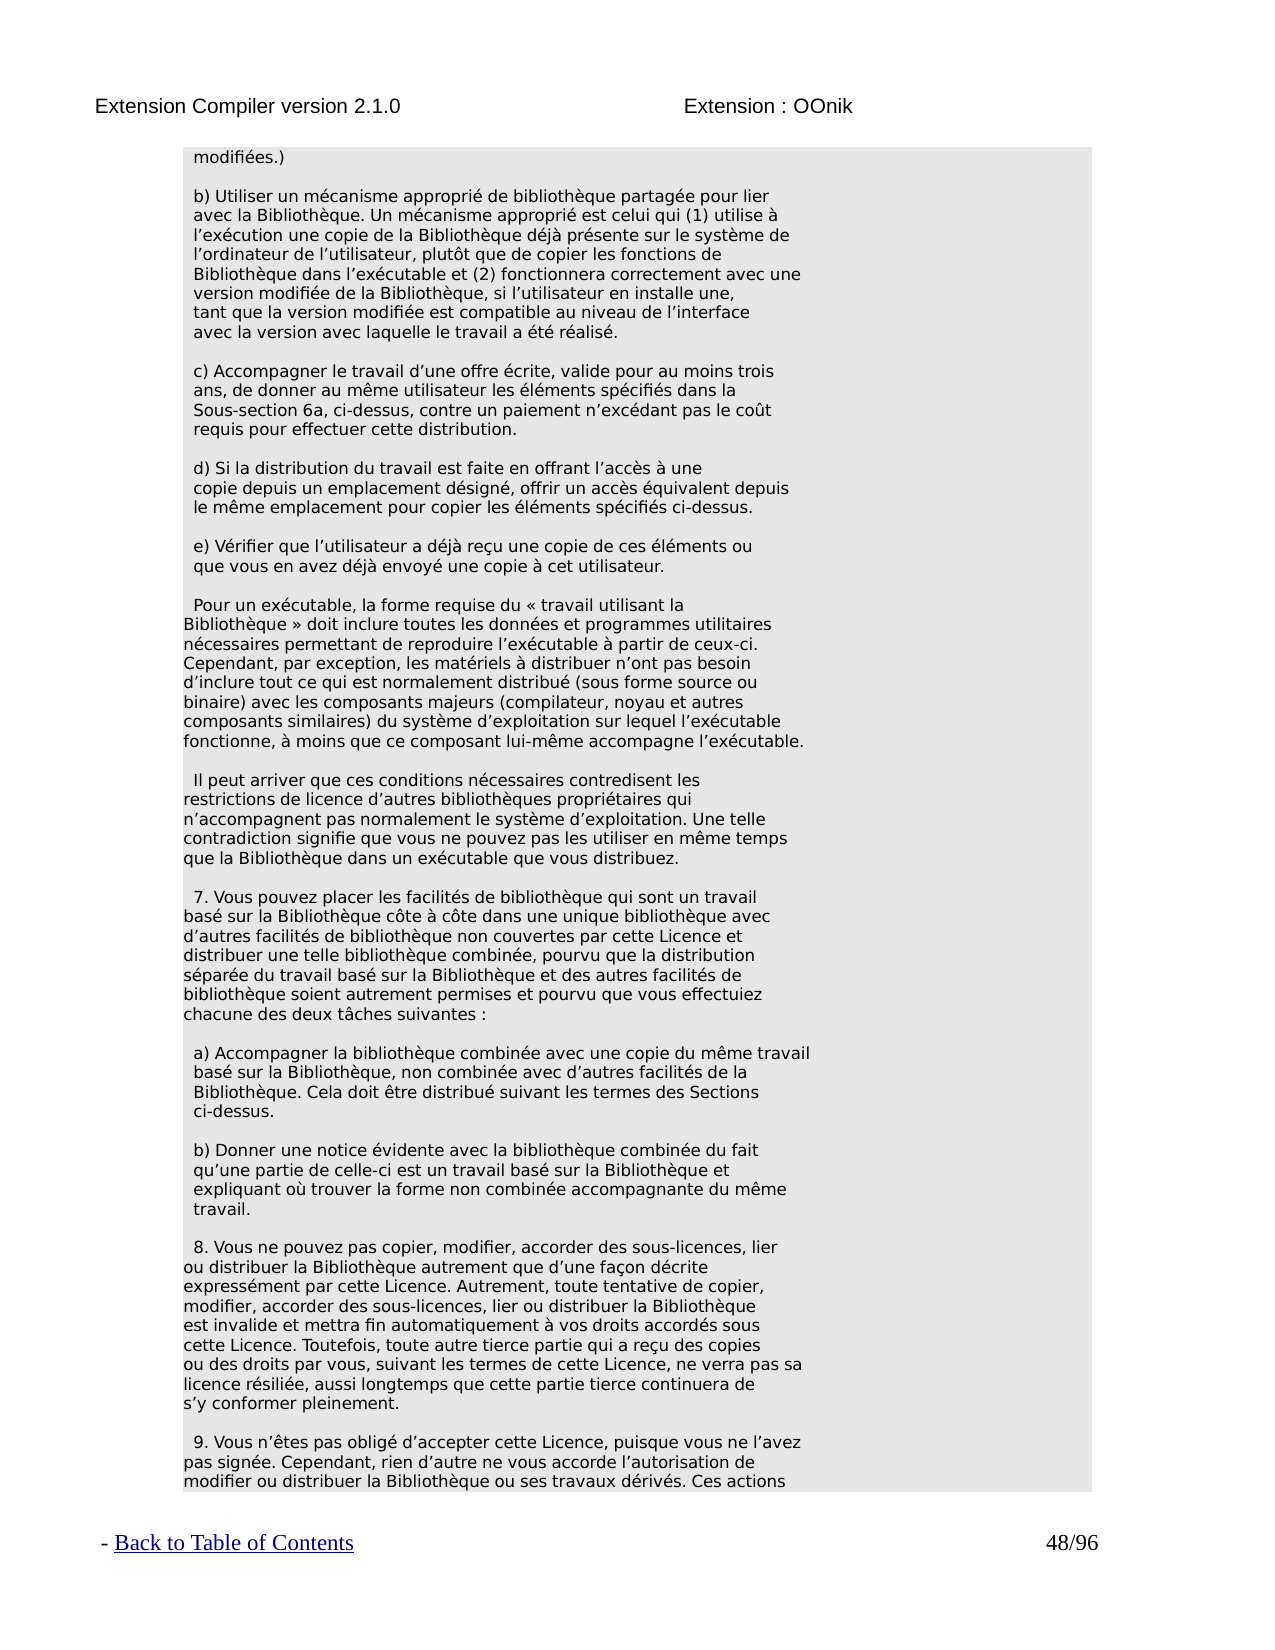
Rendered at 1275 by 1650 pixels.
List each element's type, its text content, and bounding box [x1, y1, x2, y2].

text fonctionne, à moins que ce composant lui-même accompagne l’exécutable. [183, 732, 1092, 751]
text 9. Vous n’êtes pas obligé d’accepter cette Licence, puisque vous ne l’avez [183, 1433, 1092, 1453]
text pas signée. Cependant, rien d’autre ne vous accorde l’autorisation de [183, 1453, 1092, 1472]
text l’ordinateur de l’utilisateur, plutôt que de copier les fonctions de [183, 245, 1092, 264]
text n’accompagnent pas normalement le système d’exploitation. Une telle [183, 810, 1092, 829]
text copie depuis un emplacement désigné, offrir un accès équivalent depuis [183, 479, 1092, 498]
text Bibliothèque » doit inclure toutes les données et programmes utilitaires [183, 615, 1092, 634]
text d) Si la distribution du travail est faite en offrant l’accès à une [183, 459, 1092, 479]
text ou des droits par vous, suivant les termes de cette Licence, ne verra pas sa [183, 1355, 1092, 1375]
text Il peut arriver que ces conditions nécessaires contredisent les [183, 771, 1092, 790]
text composants similaires) du système d’exploitation sur lequel l’exécutable [183, 712, 1092, 732]
text modifier, accorder des sous-licences, lier ou distribuer la Bibliothèque [183, 1297, 1092, 1316]
text d’inclure tout ce qui est normalement distribué (sous forme source ou [183, 673, 1092, 693]
text modifier ou distribuer la Bibliothèque ou ses travaux dérivés. Ces actions [183, 1472, 1092, 1492]
text ci-dessus. [183, 1102, 1092, 1121]
text ans, de donner au même utilisateur les éléments spécifiés dans la [183, 381, 1092, 401]
text avec la version avec laquelle le travail a été réalisé. [183, 323, 1092, 342]
text distribuer une telle bibliothèque combinée, pourvu que la distribution [183, 946, 1092, 966]
text c) Accompagner le travail d’une offre écrite, valide pour au moins trois [183, 362, 1092, 381]
text chacune des deux tâches suivantes : [183, 1004, 1092, 1024]
text le même emplacement pour copier les éléments spécifiés ci-dessus. [183, 498, 1092, 518]
text expliquant où trouver la forme non combinée accompagnante du même [183, 1180, 1092, 1199]
text version modifiée de la Bibliothèque, si l’utilisateur en installe une, [183, 284, 1092, 303]
text b) Donner une notice évidente avec la bibliothèque combinée du fait [183, 1141, 1092, 1160]
text 8. Vous ne pouvez pas copier, modifier, accorder des sous-licences, lier [183, 1238, 1092, 1258]
text a) Accompagner la bibliothèque combinée avec une copie du même travail [183, 1043, 1092, 1063]
text basé sur la Bibliothèque, non combinée avec d’autres facilités de la [183, 1063, 1092, 1082]
text Pour un exécutable, la forme requise du « travail utilisant la [183, 596, 1092, 615]
text qu’une partie de celle-ci est un travail basé sur la Bibliothèque et [183, 1160, 1092, 1180]
text bibliothèque soient autrement permises et pourvu que vous effectuiez [183, 985, 1092, 1004]
text cette Licence. Toutefois, toute autre tierce partie qui a reçu des copies [183, 1336, 1092, 1355]
text binaire) avec les composants majeurs (compilateur, noyau et autres [183, 693, 1092, 712]
text restrictions de licence d’autres bibliothèques propriétaires qui [183, 790, 1092, 810]
text séparée du travail basé sur la Bibliothèque et des autres facilités de [183, 966, 1092, 985]
text est invalide et mettra fin automatiquement à vos droits accordés sous [183, 1316, 1092, 1336]
text Bibliothèque dans l’exécutable et (2) fonctionnera correctement avec une [183, 264, 1092, 284]
text Bibliothèque. Cela doit être distribué suivant les termes des Sections [183, 1082, 1092, 1102]
text basé sur la Bibliothèque côte à côte dans une unique bibliothèque avec [183, 907, 1092, 927]
text contradiction signifie que vous ne pouvez pas les utiliser en même temps [183, 829, 1092, 849]
text avec la Bibliothèque. Un mécanisme approprié est celui qui (1) utilise à [183, 206, 1092, 225]
text modifiées.) [183, 147, 1092, 167]
text expressément par cette Licence. Autrement, toute tentative de copier, [183, 1277, 1092, 1297]
text e) Vérifier que l’utilisateur a déjà reçu une copie de ces éléments ou [183, 537, 1092, 557]
text b) Utiliser un mécanisme approprié de bibliothèque partagée pour lier [183, 186, 1092, 206]
text d’autres facilités de bibliothèque non couvertes par cette Licence et [183, 927, 1092, 946]
text licence résiliée, aussi longtemps que cette partie tierce continuera de [183, 1375, 1092, 1394]
text requis pour effectuer cette distribution. [183, 420, 1092, 440]
text que la Bibliothèque dans un exécutable que vous distribuez. [183, 849, 1092, 868]
text l’exécution une copie de la Bibliothèque déjà présente sur le système de [183, 225, 1092, 245]
text que vous en avez déjà envoyé une copie à cet utilisateur. [183, 557, 1092, 576]
text travail. [183, 1199, 1092, 1219]
text Cependant, par exception, les matériels à distribuer n’ont pas besoin [183, 654, 1092, 673]
text ou distribuer la Bibliothèque autrement que d’une façon décrite [183, 1258, 1092, 1277]
text 7. Vous pouvez placer les facilités de bibliothèque qui sont un travail [183, 888, 1092, 907]
text nécessaires permettant de reproduire l’exécutable à partir de ceux-ci. [183, 634, 1092, 654]
text Sous-section 6a, ci-dessus, contre un paiement n’excédant pas le coût [183, 401, 1092, 420]
text tant que la version modifiée est compatible au niveau de l’interface [183, 303, 1092, 323]
text s’y conformer pleinement. [183, 1394, 1092, 1414]
